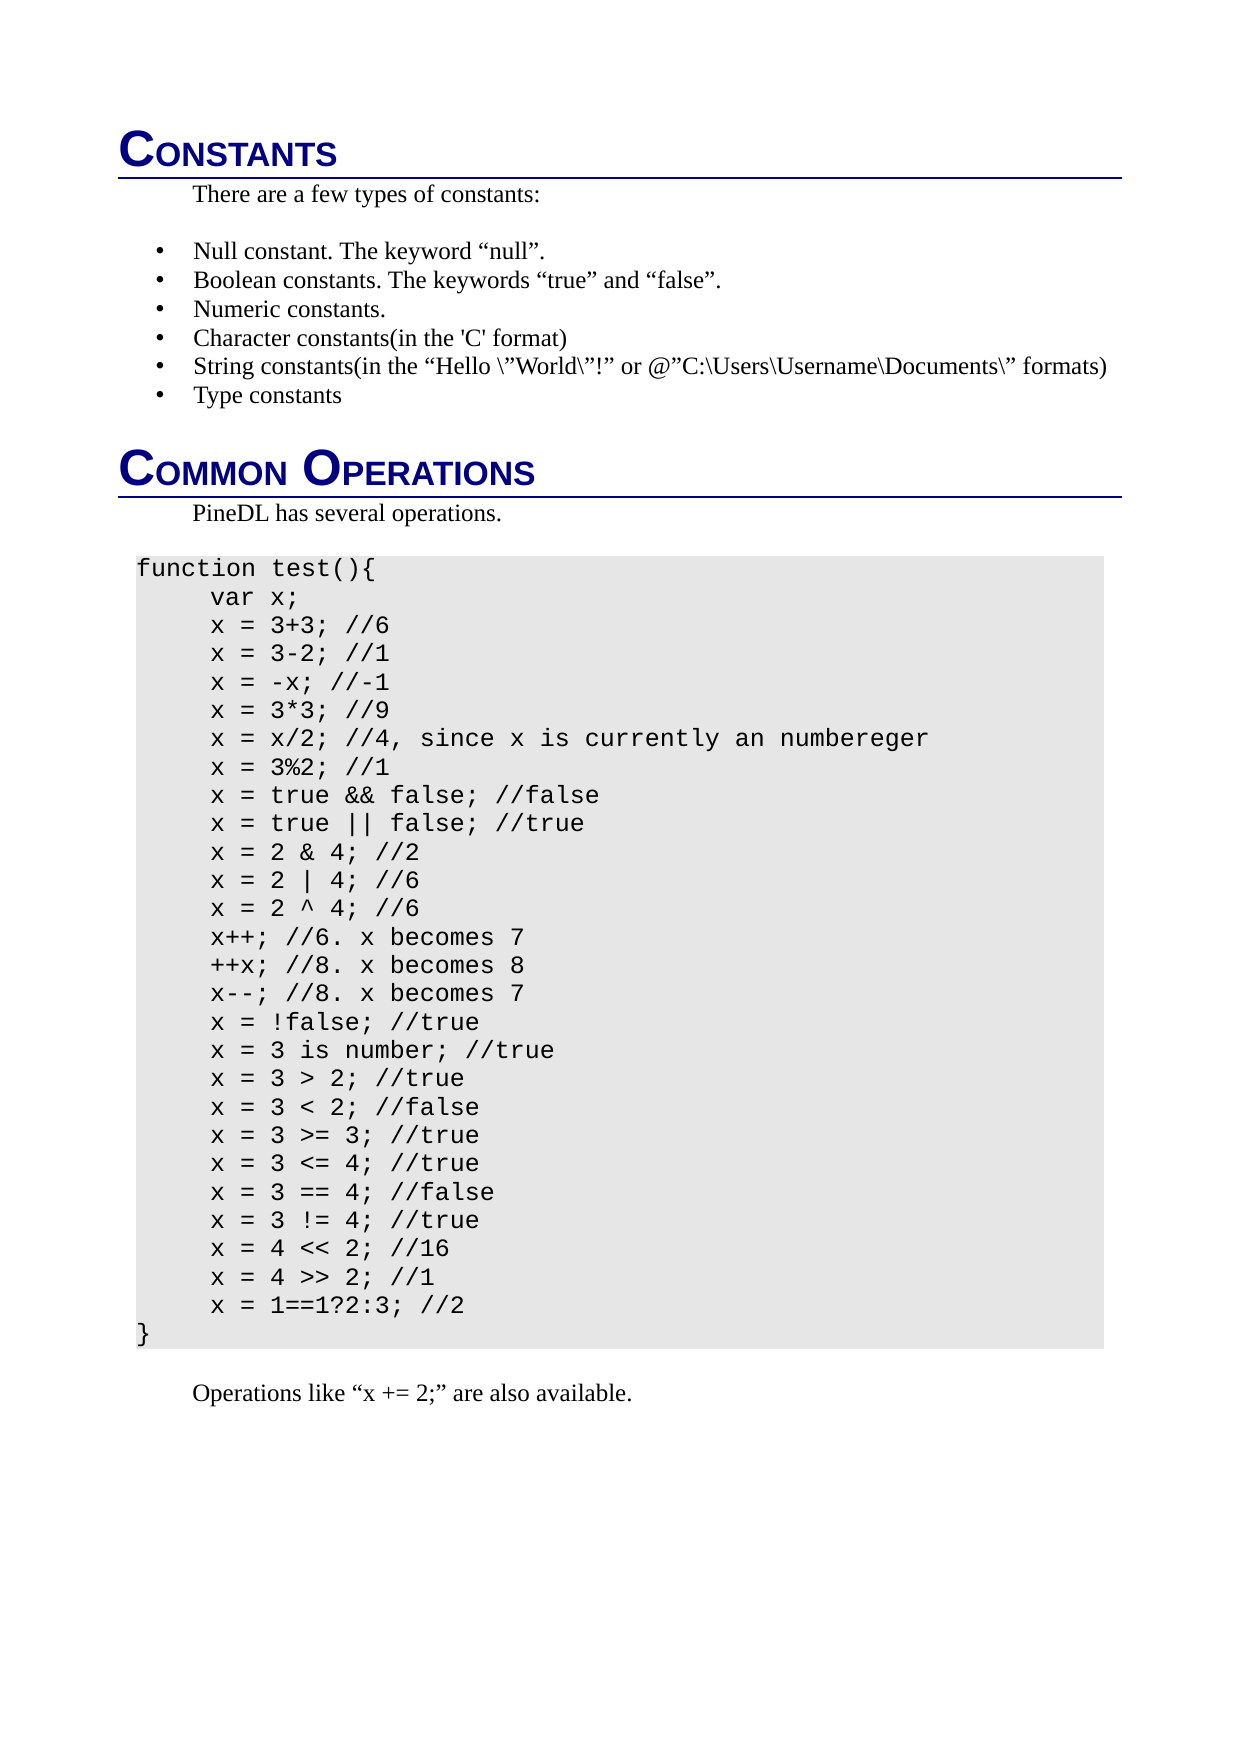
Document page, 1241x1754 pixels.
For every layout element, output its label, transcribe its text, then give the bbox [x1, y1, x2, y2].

list Character constants(in the 'C' format) [156, 323, 1122, 351]
text ++x; //8. x becomes 8 [136, 953, 1104, 981]
text x = 3 is number; //true [136, 1038, 1104, 1066]
text x = 3 <= 4; //true [136, 1151, 1104, 1179]
text x++; //6. x becomes 7 [136, 924, 1104, 953]
text x = 3 != 4; //true [136, 1208, 1104, 1236]
text x = 3-2; //1 [136, 641, 1104, 669]
list Numeric constants. [156, 294, 1122, 323]
text Operations like “x += 2;” are also available. [118, 1378, 1122, 1407]
text var x; [136, 584, 1104, 613]
text x = -x; //-1 [136, 669, 1104, 698]
text x = 3 == 4; //false [136, 1179, 1104, 1208]
text PineDL has several operations. [118, 498, 1122, 527]
text x = true || false; //true [136, 811, 1104, 839]
text x = !false; //true [136, 1009, 1104, 1038]
subtitle Constants [118, 118, 1122, 177]
text x--; //8. x becomes 7 [136, 981, 1104, 1009]
subtitle Common Operations [118, 438, 1122, 496]
text x = 3+3; //6 [136, 613, 1104, 641]
text x = 3 < 2; //false [136, 1094, 1104, 1123]
text x = 3*3; //9 [136, 698, 1104, 726]
list Boolean constants. The keywords “true” and “false”. [156, 265, 1122, 294]
list String constants(in the “Hello \”World\”!” or @”C:\Users\Username\Documents\” formats) [156, 351, 1122, 380]
text } [136, 1321, 1104, 1349]
text x = 1==1?2:3; //2 [136, 1293, 1104, 1321]
text x = 4 << 2; //16 [136, 1236, 1104, 1264]
text function test(){ [136, 556, 1104, 584]
text x = x/2; //4, since x is currently an numbereger [136, 726, 1104, 754]
text x = 3 > 2; //true [136, 1066, 1104, 1094]
text x = 3 >= 3; //true [136, 1123, 1104, 1151]
text x = 3%2; //1 [136, 754, 1104, 783]
list Type constants [156, 380, 1122, 409]
text x = 4 >> 2; //1 [136, 1264, 1104, 1293]
text x = 2 ^ 4; //6 [136, 896, 1104, 924]
text x = 2 & 4; //2 [136, 839, 1104, 868]
list Null constant. The keyword “null”. [156, 236, 1122, 265]
text There are a few types of constants: [118, 179, 1122, 208]
text x = 2 | 4; //6 [136, 868, 1104, 896]
text x = true && false; //false [136, 783, 1104, 811]
